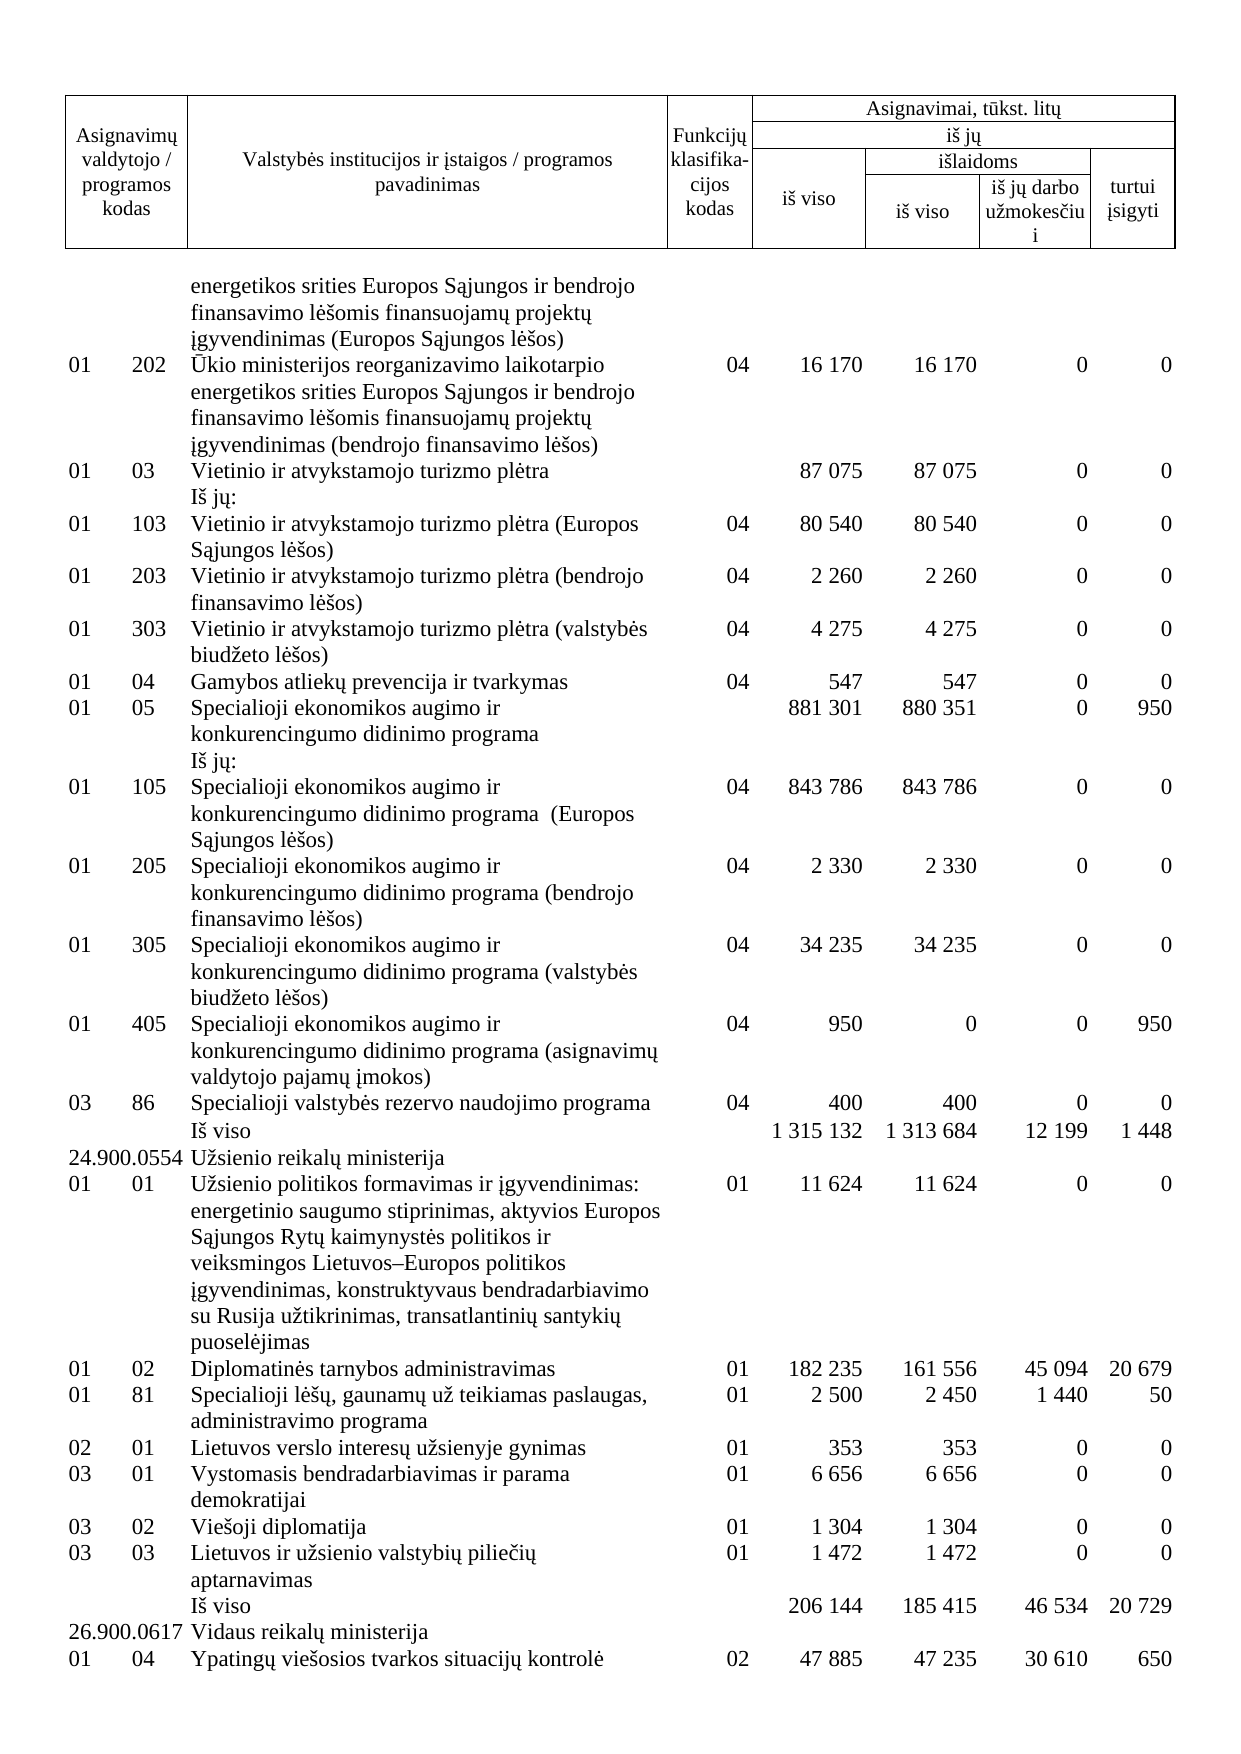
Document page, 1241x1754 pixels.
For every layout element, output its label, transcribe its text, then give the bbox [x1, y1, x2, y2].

table_cell 0 [980, 1460, 1091, 1513]
table_cell 182 235 [752, 1355, 865, 1381]
table_cell 0 [980, 1090, 1091, 1118]
table_cell 86 [129, 1090, 187, 1118]
table_cell 400 [752, 1090, 865, 1118]
table_cell 1 472 [865, 1539, 980, 1592]
table_cell 01 [65, 1010, 129, 1089]
table_cell Užsienio politikos formavimas ir įgyvendinimas: energetinio saugumo stiprinimas, aktyvios Europos Sąjungos Rytų kaimynystės politikos ir veiksmingos Lietuvos–Europos politikos įgyvendinimas, konstruktyvaus bendradarbiavimo su Rusija užtikrinimas, transatlantinių santykių puoselėjimas [188, 1170, 667, 1355]
table_cell 202 [129, 352, 187, 457]
table_cell 30 610 [980, 1645, 1091, 1671]
table_cell 01 [65, 563, 129, 615]
table_cell 950 [1091, 1010, 1175, 1089]
table_cell 1 472 [752, 1539, 865, 1592]
table_cell 01 [667, 1381, 752, 1434]
table_cell 0 [980, 563, 1091, 615]
table_cell [980, 483, 1091, 510]
table_cell Diplomatinės tarnybos administravimas [188, 1355, 667, 1381]
table_cell 87 075 [752, 457, 865, 483]
table_cell 01 [65, 457, 129, 483]
table_cell 01 [667, 1460, 752, 1513]
table_cell 206 144 [752, 1592, 865, 1618]
table_cell 0 [980, 668, 1091, 694]
table_cell 04 [667, 615, 752, 668]
table_cell 01 [65, 1381, 129, 1434]
table_cell 0 [1091, 668, 1175, 694]
table_cell 1 315 132 [752, 1118, 865, 1144]
table_cell 185 415 [865, 1592, 980, 1618]
table_cell 02 [129, 1513, 187, 1539]
table_cell turtui įsigyti [1091, 149, 1174, 247]
table_cell 01 [667, 1170, 752, 1355]
table_cell [752, 273, 865, 352]
table_cell Iš jų: [188, 483, 667, 510]
table_cell 1 304 [752, 1513, 865, 1539]
table_cell 0 [980, 1539, 1091, 1592]
table_cell 547 [752, 668, 865, 694]
table_cell [1091, 1618, 1175, 1645]
table_cell 16 170 [752, 352, 865, 457]
table_cell [752, 483, 865, 510]
table_cell Vidaus reikalų ministerija [188, 1618, 667, 1645]
table_cell [667, 1618, 752, 1645]
table_cell [980, 747, 1091, 773]
table_cell Vietinio ir atvykstamojo turizmo plėtra (Europos Sąjungos lėšos) [188, 510, 667, 562]
table_cell 103 [129, 510, 187, 562]
table_cell 34 235 [752, 931, 865, 1010]
table_cell 950 [752, 1010, 865, 1089]
table_cell 6 656 [865, 1460, 980, 1513]
table_header Funkcijų klasifika-cijos kodas [668, 96, 752, 247]
table_cell [1091, 747, 1175, 773]
table_cell iš viso [866, 175, 979, 247]
table_cell 01 [65, 615, 129, 668]
table_cell [65, 483, 129, 510]
table_cell 45 094 [980, 1355, 1091, 1381]
table_cell Specialioji ekonomikos augimo ir konkurencingumo didinimo programa (asignavimų valdytojo pajamų įmokos) [188, 1010, 667, 1089]
table_cell 0 [980, 1513, 1091, 1539]
table_cell 0 [1091, 773, 1175, 852]
table_cell energetikos srities Europos Sąjungos ir bendrojo finansavimo lėšomis finansuojamų projektų įgyvendinimas (Europos Sąjungos lėšos) [188, 273, 667, 352]
table_cell 547 [865, 668, 980, 694]
table_cell 04 [667, 931, 752, 1010]
table_cell 203 [129, 563, 187, 615]
table_cell [667, 1592, 752, 1618]
table_cell Užsienio reikalų ministerija [188, 1144, 667, 1170]
table_cell [980, 1618, 1091, 1645]
table_cell 02 [65, 1434, 129, 1460]
table_cell 0 [1091, 352, 1175, 457]
table_cell [667, 1118, 752, 1144]
table_cell 105 [129, 773, 187, 852]
table_cell Specialioji ekonomikos augimo ir konkurencingumo didinimo programa (Europos Sąjungos lėšos) [188, 773, 667, 852]
table_header Asignavimai, tūkst. litų [753, 96, 1174, 121]
table_cell Ūkio ministerijos reorganizavimo laikotarpio energetikos srities Europos Sąjungos ir bendrojo finansavimo lėšomis finansuojamų projektų įgyvendinimas (bendrojo finansavimo lėšos) [188, 352, 667, 457]
table_cell 0 [980, 615, 1091, 668]
table_cell 0 [1091, 1460, 1175, 1513]
table_cell 80 540 [752, 510, 865, 562]
table_cell Vietinio ir atvykstamojo turizmo plėtra (bendrojo finansavimo lėšos) [188, 563, 667, 615]
table_cell 0 [980, 1170, 1091, 1355]
table_cell [865, 483, 980, 510]
table_cell Iš jų: [188, 747, 667, 773]
table_cell 04 [667, 563, 752, 615]
table_cell 0 [1091, 457, 1175, 483]
table_cell išlaidoms [866, 149, 1090, 174]
table_cell 0 [865, 1010, 980, 1089]
table_cell [129, 273, 187, 352]
table_cell [865, 1144, 980, 1170]
table_cell 01 [65, 352, 129, 457]
table_cell Vystomasis bendradarbiavimas ir parama demokratijai [188, 1460, 667, 1513]
table_cell [980, 1144, 1091, 1170]
table_cell 0 [1091, 931, 1175, 1010]
table_cell 2 330 [752, 852, 865, 931]
table_cell iš viso [753, 149, 865, 247]
table_cell 03 [65, 1539, 129, 1592]
table_cell 1 448 [1091, 1118, 1175, 1144]
table_cell 01 [65, 931, 129, 1010]
table_cell 0 [1091, 852, 1175, 931]
table_cell 01 [65, 1645, 129, 1671]
table_cell iš jų darbo užmokesčiui [980, 175, 1090, 247]
table_cell 87 075 [865, 457, 980, 483]
table_cell [667, 747, 752, 773]
table_cell 205 [129, 852, 187, 931]
table_cell 03 [65, 1090, 129, 1118]
table_cell Vietinio ir atvykstamojo turizmo plėtra (valstybės biudžeto lėšos) [188, 615, 667, 668]
table_cell 01 [65, 694, 129, 747]
table_cell [667, 273, 752, 352]
table_cell [667, 694, 752, 747]
table_cell 161 556 [865, 1355, 980, 1381]
table_cell 0 [980, 1010, 1091, 1089]
table_cell 0 [980, 852, 1091, 931]
table_cell 0 [980, 457, 1091, 483]
table_cell [865, 273, 980, 352]
table_cell 0 [1091, 563, 1175, 615]
table_cell 4 275 [752, 615, 865, 668]
table_cell 0 [980, 773, 1091, 852]
table_cell 0 [980, 1434, 1091, 1460]
table_cell 01 [65, 852, 129, 931]
table_cell 16 170 [865, 352, 980, 457]
table_cell 01 [65, 510, 129, 562]
table_cell 305 [129, 931, 187, 1010]
table_cell Specialioji lėšų, gaunamų už teikiamas paslaugas, administravimo programa [188, 1381, 667, 1434]
table_cell 11 624 [752, 1170, 865, 1355]
table_cell 0 [1091, 1513, 1175, 1539]
table_cell 24.900.0554 [65, 1144, 187, 1170]
table_cell 03 [129, 457, 187, 483]
table_cell Specialioji valstybės rezervo naudojimo programa [188, 1090, 667, 1118]
table_cell 405 [129, 1010, 187, 1089]
table_cell [1091, 273, 1175, 352]
table_cell 05 [129, 694, 187, 747]
table_header Valstybės institucijos ir įstaigos / programos pavadinimas [188, 96, 667, 247]
table_cell [752, 1618, 865, 1645]
table_cell 04 [667, 668, 752, 694]
table_cell 0 [1091, 1090, 1175, 1118]
table_cell 04 [129, 668, 187, 694]
table_cell 0 [1091, 1539, 1175, 1592]
table_cell [752, 747, 865, 773]
table_cell 353 [752, 1434, 865, 1460]
table_cell 04 [667, 773, 752, 852]
table_cell 01 [667, 1539, 752, 1592]
table_cell Lietuvos ir užsienio valstybių piliečių aptarnavimas [188, 1539, 667, 1592]
table_cell 843 786 [865, 773, 980, 852]
table_cell Vietinio ir atvykstamojo turizmo plėtra [188, 457, 667, 483]
table_cell 01 [667, 1434, 752, 1460]
table_cell 01 [65, 1355, 129, 1381]
table_cell 0 [980, 694, 1091, 747]
table_cell [1091, 1144, 1175, 1170]
table_cell 81 [129, 1381, 187, 1434]
table_cell 04 [667, 852, 752, 931]
table_cell 303 [129, 615, 187, 668]
table_cell 04 [667, 1090, 752, 1118]
table_cell 80 540 [865, 510, 980, 562]
table_cell 0 [1091, 1170, 1175, 1355]
table_cell 843 786 [752, 773, 865, 852]
table_cell 881 301 [752, 694, 865, 747]
table_cell 12 199 [980, 1118, 1091, 1144]
table_cell 46 534 [980, 1592, 1091, 1618]
table_cell 01 [65, 668, 129, 694]
table_cell [865, 1618, 980, 1645]
table_cell [129, 1592, 187, 1618]
table_cell 01 [65, 1170, 129, 1355]
table_cell 0 [980, 931, 1091, 1010]
table_cell [129, 483, 187, 510]
table_cell [667, 483, 752, 510]
table_cell 0 [980, 510, 1091, 562]
table_cell 11 624 [865, 1170, 980, 1355]
table_cell 0 [1091, 615, 1175, 668]
table_cell [65, 747, 129, 773]
table_cell 950 [1091, 694, 1175, 747]
table_cell 0 [1091, 1434, 1175, 1460]
table_cell 04 [129, 1645, 187, 1671]
table_cell 47 885 [752, 1645, 865, 1671]
table_cell 01 [667, 1513, 752, 1539]
table_cell 1 313 684 [865, 1118, 980, 1144]
table_cell 01 [667, 1355, 752, 1381]
table_cell [752, 1144, 865, 1170]
table_header Asignavimų valdytojo / programos kodas [66, 96, 187, 247]
table_cell 2 330 [865, 852, 980, 931]
table_cell 2 260 [865, 563, 980, 615]
table_cell 2 450 [865, 1381, 980, 1434]
table_cell Specialioji ekonomikos augimo ir konkurencingumo didinimo programa (valstybės biudžeto lėšos) [188, 931, 667, 1010]
table_cell [65, 249, 1175, 272]
table_cell 4 275 [865, 615, 980, 668]
table_cell Iš viso [188, 1118, 667, 1144]
table_cell 01 [65, 773, 129, 852]
table_cell Gamybos atliekų prevencija ir tvarkymas [188, 668, 667, 694]
table_cell Specialioji ekonomikos augimo ir konkurencingumo didinimo programa (bendrojo finansavimo lėšos) [188, 852, 667, 931]
table_cell 353 [865, 1434, 980, 1460]
table_cell 02 [129, 1355, 187, 1381]
table_cell [65, 1118, 129, 1144]
table_cell 650 [1091, 1645, 1175, 1671]
table_cell Viešoji diplomatija [188, 1513, 667, 1539]
table_cell [1091, 483, 1175, 510]
table_cell 2 500 [752, 1381, 865, 1434]
table_cell [65, 1592, 129, 1618]
table_cell 02 [667, 1645, 752, 1671]
table_cell [667, 457, 752, 483]
table_cell [980, 273, 1091, 352]
table_cell 0 [980, 352, 1091, 457]
table_cell 2 260 [752, 563, 865, 615]
table_cell iš jų [753, 122, 1174, 148]
table_cell 1 440 [980, 1381, 1091, 1434]
table_cell 6 656 [752, 1460, 865, 1513]
table_cell [129, 1118, 187, 1144]
table_cell 03 [65, 1513, 129, 1539]
table_cell 50 [1091, 1381, 1175, 1434]
table_cell [667, 1144, 752, 1170]
table_cell 03 [65, 1460, 129, 1513]
table_cell 04 [667, 510, 752, 562]
table_cell 26.900.0617 [65, 1618, 187, 1645]
table_cell 04 [667, 1010, 752, 1089]
table_cell 34 235 [865, 931, 980, 1010]
table_cell 400 [865, 1090, 980, 1118]
table_cell 47 235 [865, 1645, 980, 1671]
table_cell 03 [129, 1539, 187, 1592]
table_cell [865, 747, 980, 773]
table_cell Lietuvos verslo interesų užsienyje gynimas [188, 1434, 667, 1460]
table_cell 20 729 [1091, 1592, 1175, 1618]
table_cell 880 351 [865, 694, 980, 747]
table_cell 01 [129, 1460, 187, 1513]
table_cell 01 [129, 1170, 187, 1355]
table_cell [65, 273, 129, 352]
table_cell 20 679 [1091, 1355, 1175, 1381]
table_cell 01 [129, 1434, 187, 1460]
table_cell 1 304 [865, 1513, 980, 1539]
table_cell Ypatingų viešosios tvarkos situacijų kontrolė [188, 1645, 667, 1671]
table_cell Specialioji ekonomikos augimo ir konkurencingumo didinimo programa [188, 694, 667, 747]
table_cell Iš viso [188, 1592, 667, 1618]
table_cell [129, 747, 187, 773]
table_cell 04 [667, 352, 752, 457]
table_cell 0 [1091, 510, 1175, 562]
